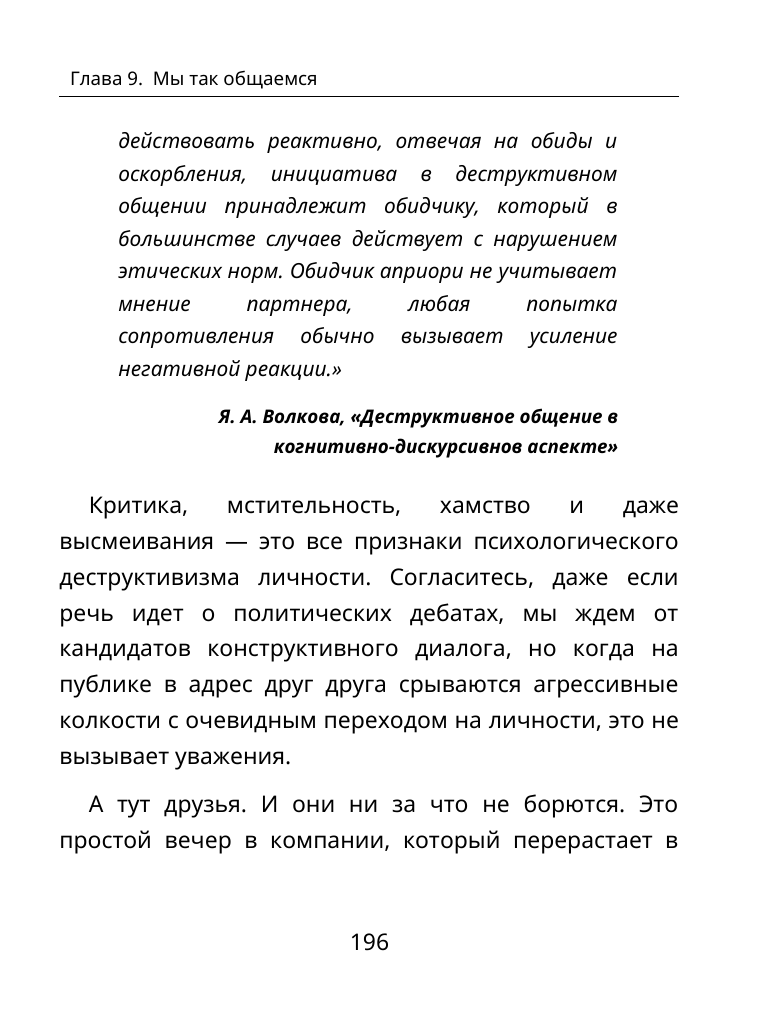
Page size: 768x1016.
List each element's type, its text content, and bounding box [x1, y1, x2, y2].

text Критика, мстительность, хамство и даже высмеивания — это все признаки психологического деструктивизма личности. Согласитесь, даже если речь идет о политических дебатах, мы ждем от кандидатов конструктивного диалога, но когда на публике в адрес друг друга срываются агрессивные колкости с очевидным переходом на личности, это не вызывает уважения. [59, 489, 679, 771]
text А тут друзья. И они ни за что не борются. Это простой вечер в компании, который перерастает в [59, 788, 679, 855]
text Я. А. Волкова, «Деструктивное общение в когнитивно-дискурсивнов аспекте» [118, 399, 620, 459]
text действовать реактивно, отвечая на обиды и оскорбления, инициатива в деструктивном общении принадлежит обидчику, который в большинстве случаев действует с нарушением этических норм. Обидчик априори не учитывает мнение партнера, любая попытка сопротивления обычно вызывает усиление негативной реакции.» [118, 126, 620, 383]
